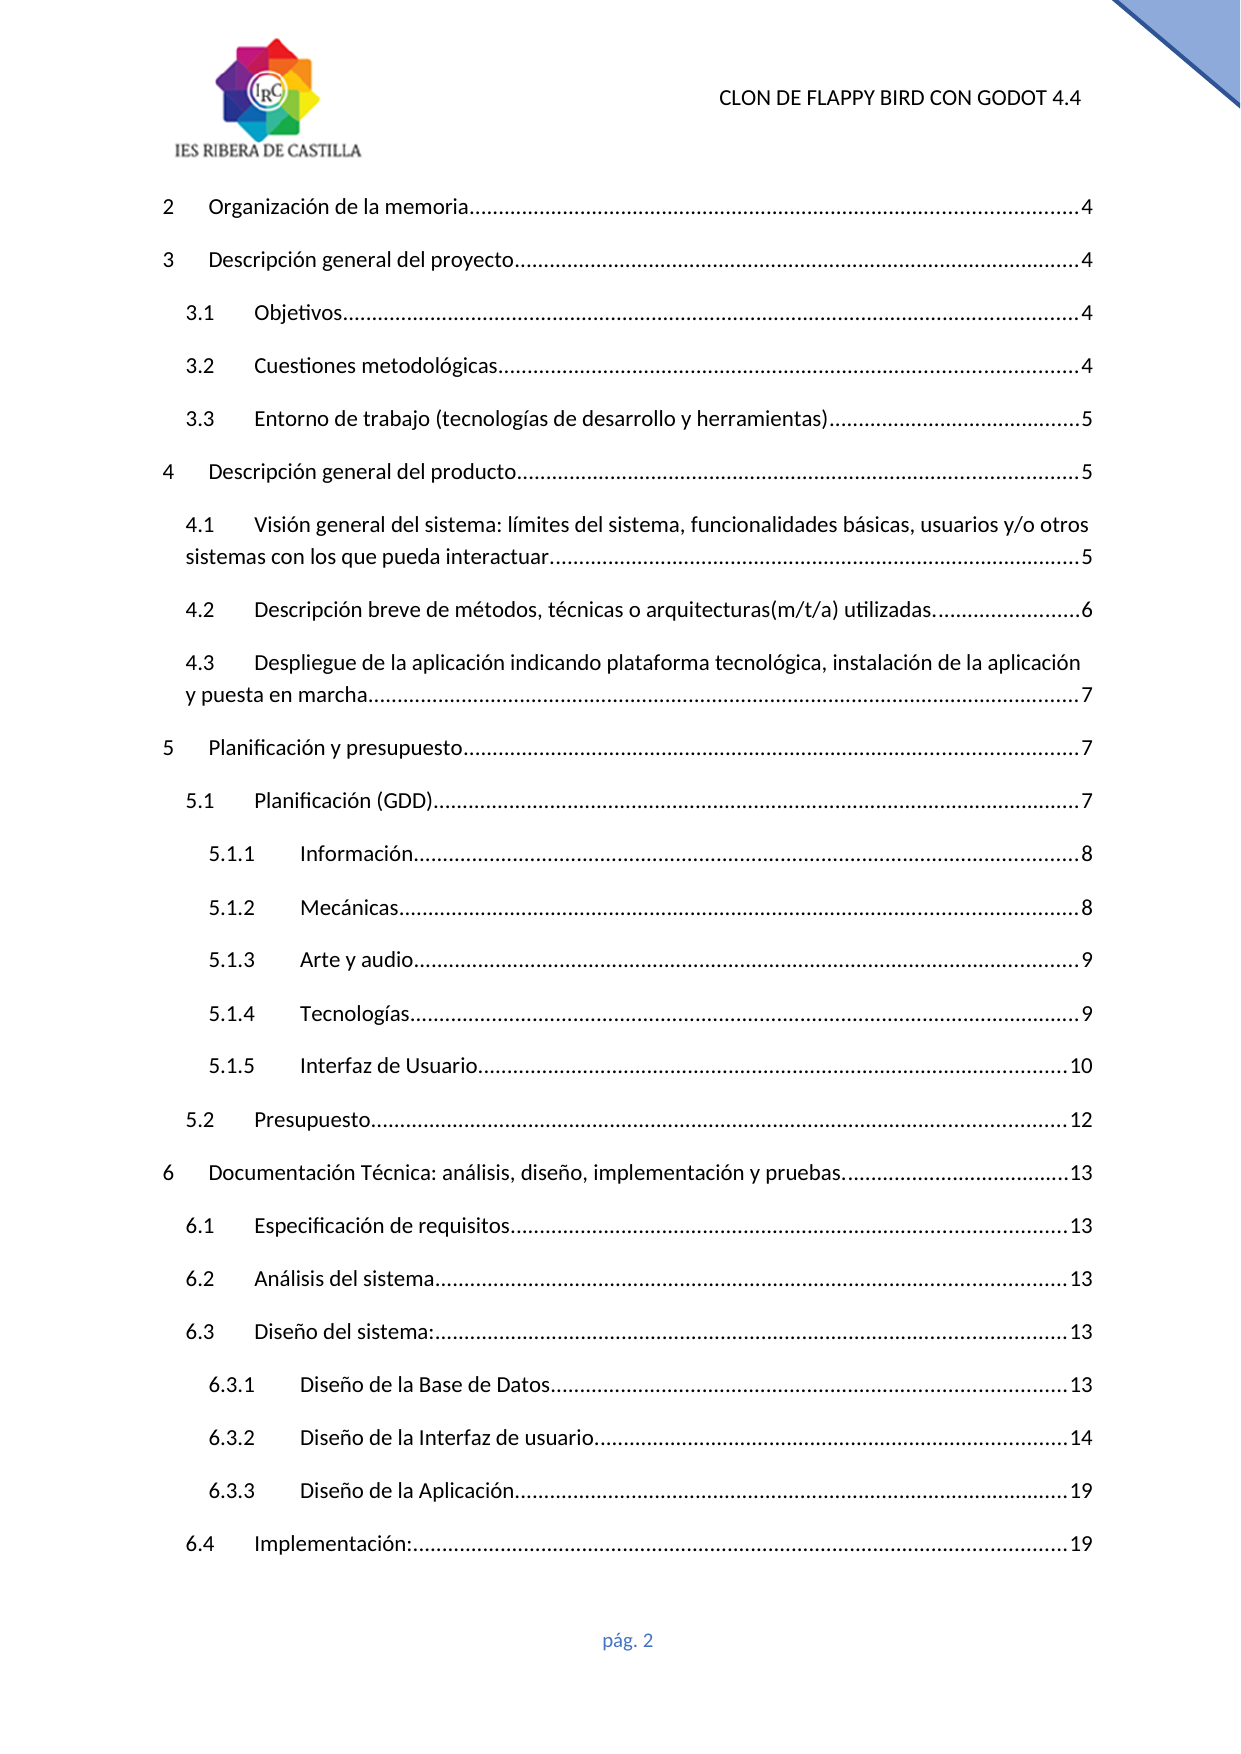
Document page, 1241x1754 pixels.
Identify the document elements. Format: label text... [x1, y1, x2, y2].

text 5.1.3 Arte y audio 9 [208, 946, 1093, 974]
text 3 Descripción general del proyecto 4 [162, 245, 1093, 273]
text 5 Planificación y presupuesto 7 [162, 733, 1093, 762]
text 6.2 Análisis del sistema 13 [185, 1264, 1093, 1292]
text 6.3.3 Diseño de la Aplicación. 19 [208, 1476, 1093, 1504]
text 5.2 Presupuesto 12 [185, 1105, 1093, 1133]
text 4.3 Despliegue de la aplicación indicando plataforma tecnológica, instalación de la aplicación y puesta en marcha 7 [185, 648, 1093, 708]
text 6.1 Especificación de requisitos 13 [185, 1211, 1093, 1239]
text 5.1 Planificación (GDD) 7 [185, 787, 1093, 814]
text 6.3.2 Diseño de la Interfaz de usuario. 14 [208, 1423, 1093, 1451]
text 2 Organización de la memoria 4 [162, 192, 1093, 220]
text 6 Documentación Técnica: análisis, diseño, implementación y pruebas. 13 [162, 1158, 1093, 1186]
text 3.3 Entorno de trabajo (tecnologías de desarrollo y herramientas) 5 [185, 404, 1093, 432]
text 6.4 Implementación: 19 [185, 1529, 1093, 1557]
text 5.1.2 Mecánicas 8 [208, 893, 1093, 921]
text 6.3 Diseño del sistema: 13 [185, 1317, 1093, 1345]
text 3.1 Objetivos 4 [185, 298, 1093, 326]
text 5.1.4 Tecnologías 9 [208, 999, 1093, 1027]
picture [173, 29, 366, 164]
text 4.1 Visión general del sistema: límites del sistema, funcionalidades básicas, usuarios y/o otros sistemas con los que pueda interactuar. 5 [185, 510, 1093, 570]
text 4.2 Descripción breve de métodos, técnicas o arquitecturas(m/t/a) utilizadas. 6 [185, 595, 1093, 623]
text 6.3.1 Diseño de la Base de Datos 13 [208, 1370, 1093, 1398]
text 3.2 Cuestiones metodológicas 4 [185, 351, 1093, 379]
text 4 Descripción general del producto 5 [162, 457, 1093, 485]
text 5.1.5 Interfaz de Usuario 10 [208, 1052, 1093, 1080]
text 5.1.1 Información 8 [208, 839, 1093, 868]
